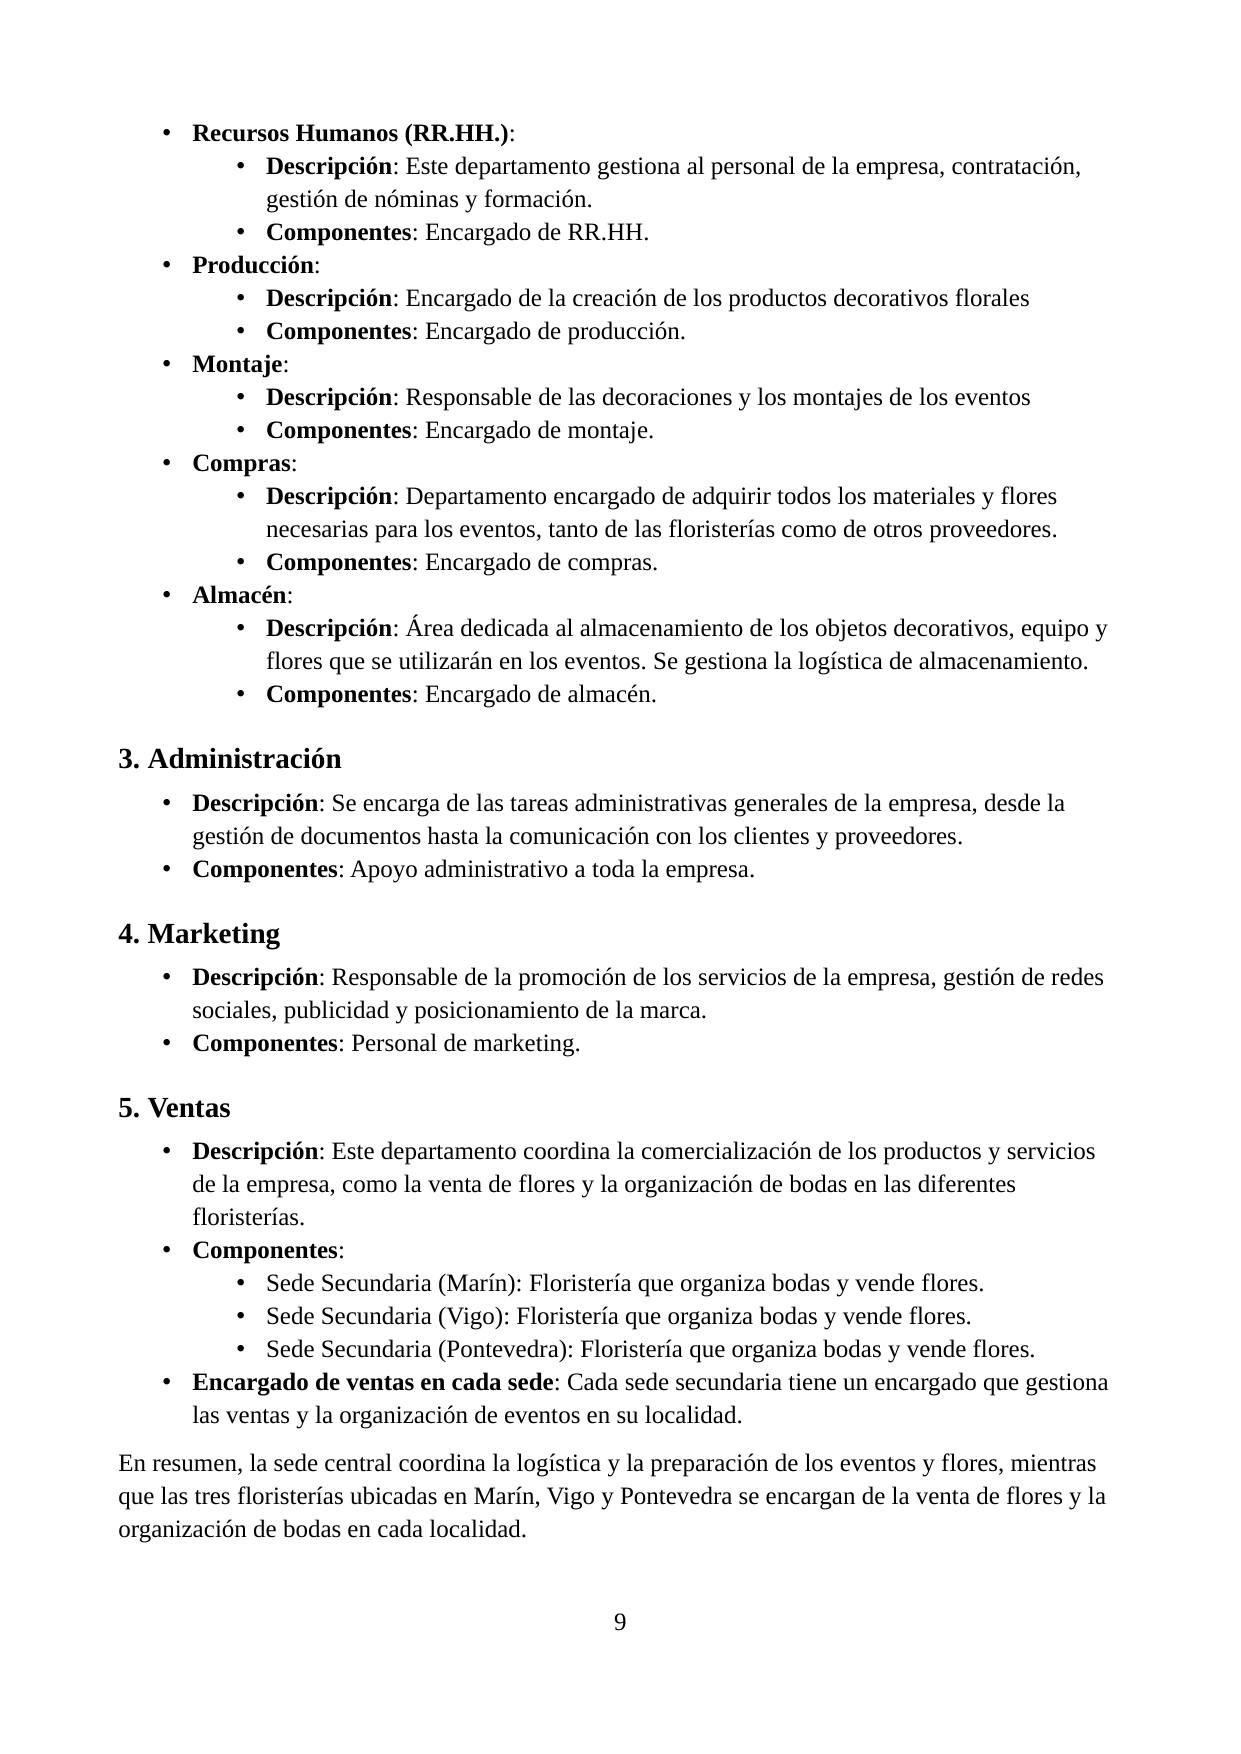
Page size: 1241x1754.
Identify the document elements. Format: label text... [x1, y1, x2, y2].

list Componentes: Encargado de RR.HH. [236, 217, 1122, 246]
list Descripción: Área dedicada al almacenamiento de los objetos decorativos, equipo y flores que se utilizarán en los eventos. Se gestiona la logística de almacenamiento. [236, 613, 1122, 675]
list Sede Secundaria (Marín): Floristería que organiza bodas y vende flores. [236, 1268, 1122, 1297]
list Componentes: Encargado de almacén. [236, 679, 1122, 708]
list Descripción: Este departamento coordina la comercialización de los productos y servicios de la empresa, como la venta de flores y la organización de bodas en las diferentes floristerías. [162, 1136, 1122, 1231]
list Descripción: Responsable de las decoraciones y los montajes de los eventos [236, 382, 1122, 411]
list Descripción: Se encarga de las tareas administrativas generales de la empresa, desde la gestión de documentos hasta la comunicación con los clientes y proveedores. [162, 788, 1122, 849]
list Descripción: Encargado de la creación de los productos decorativos florales [236, 283, 1122, 312]
list Recursos Humanos (RR.HH.): [162, 118, 1122, 147]
list Sede Secundaria (Vigo): Floristería que organiza bodas y vende flores. [236, 1301, 1122, 1330]
list Montaje: [162, 349, 1122, 378]
text En resumen, la sede central coordina la logística y la preparación de los eventos y flores, mientras que las tres floristerías ubicadas en Marín, Vigo y Pontevedra se encargan de la venta de flores y la organización de bodas en cada localidad. [118, 1448, 1122, 1543]
subtitle 3. Administración [118, 742, 1122, 775]
list Sede Secundaria (Pontevedra): Floristería que organiza bodas y vende flores. [236, 1334, 1122, 1363]
list Componentes: Encargado de compras. [236, 547, 1122, 576]
list Descripción: Departamento encargado de adquirir todos los materiales y flores necesarias para los eventos, tanto de las floristerías como de otros proveedores. [236, 481, 1122, 543]
list Componentes: Personal de marketing. [162, 1028, 1122, 1057]
list Compras: [162, 448, 1122, 477]
list Componentes: Encargado de montaje. [236, 415, 1122, 444]
subtitle 5. Ventas [118, 1090, 1122, 1124]
list Encargado de ventas en cada sede: Cada sede secundaria tiene un encargado que gestiona las ventas y la organización de eventos en su localidad. [162, 1367, 1122, 1429]
list Descripción: Responsable de la promoción de los servicios de la empresa, gestión de redes sociales, publicidad y posicionamiento de la marca. [162, 962, 1122, 1024]
list Producción: [162, 250, 1122, 279]
list Componentes: Apoyo administrativo a toda la empresa. [162, 854, 1122, 882]
list Descripción: Este departamento gestiona al personal de la empresa, contratación, gestión de nóminas y formación. [236, 151, 1122, 213]
list Componentes: Encargado de producción. [236, 316, 1122, 345]
list Componentes: [162, 1235, 1122, 1264]
subtitle 4. Marketing [118, 916, 1122, 949]
list Almacén: [162, 580, 1122, 609]
